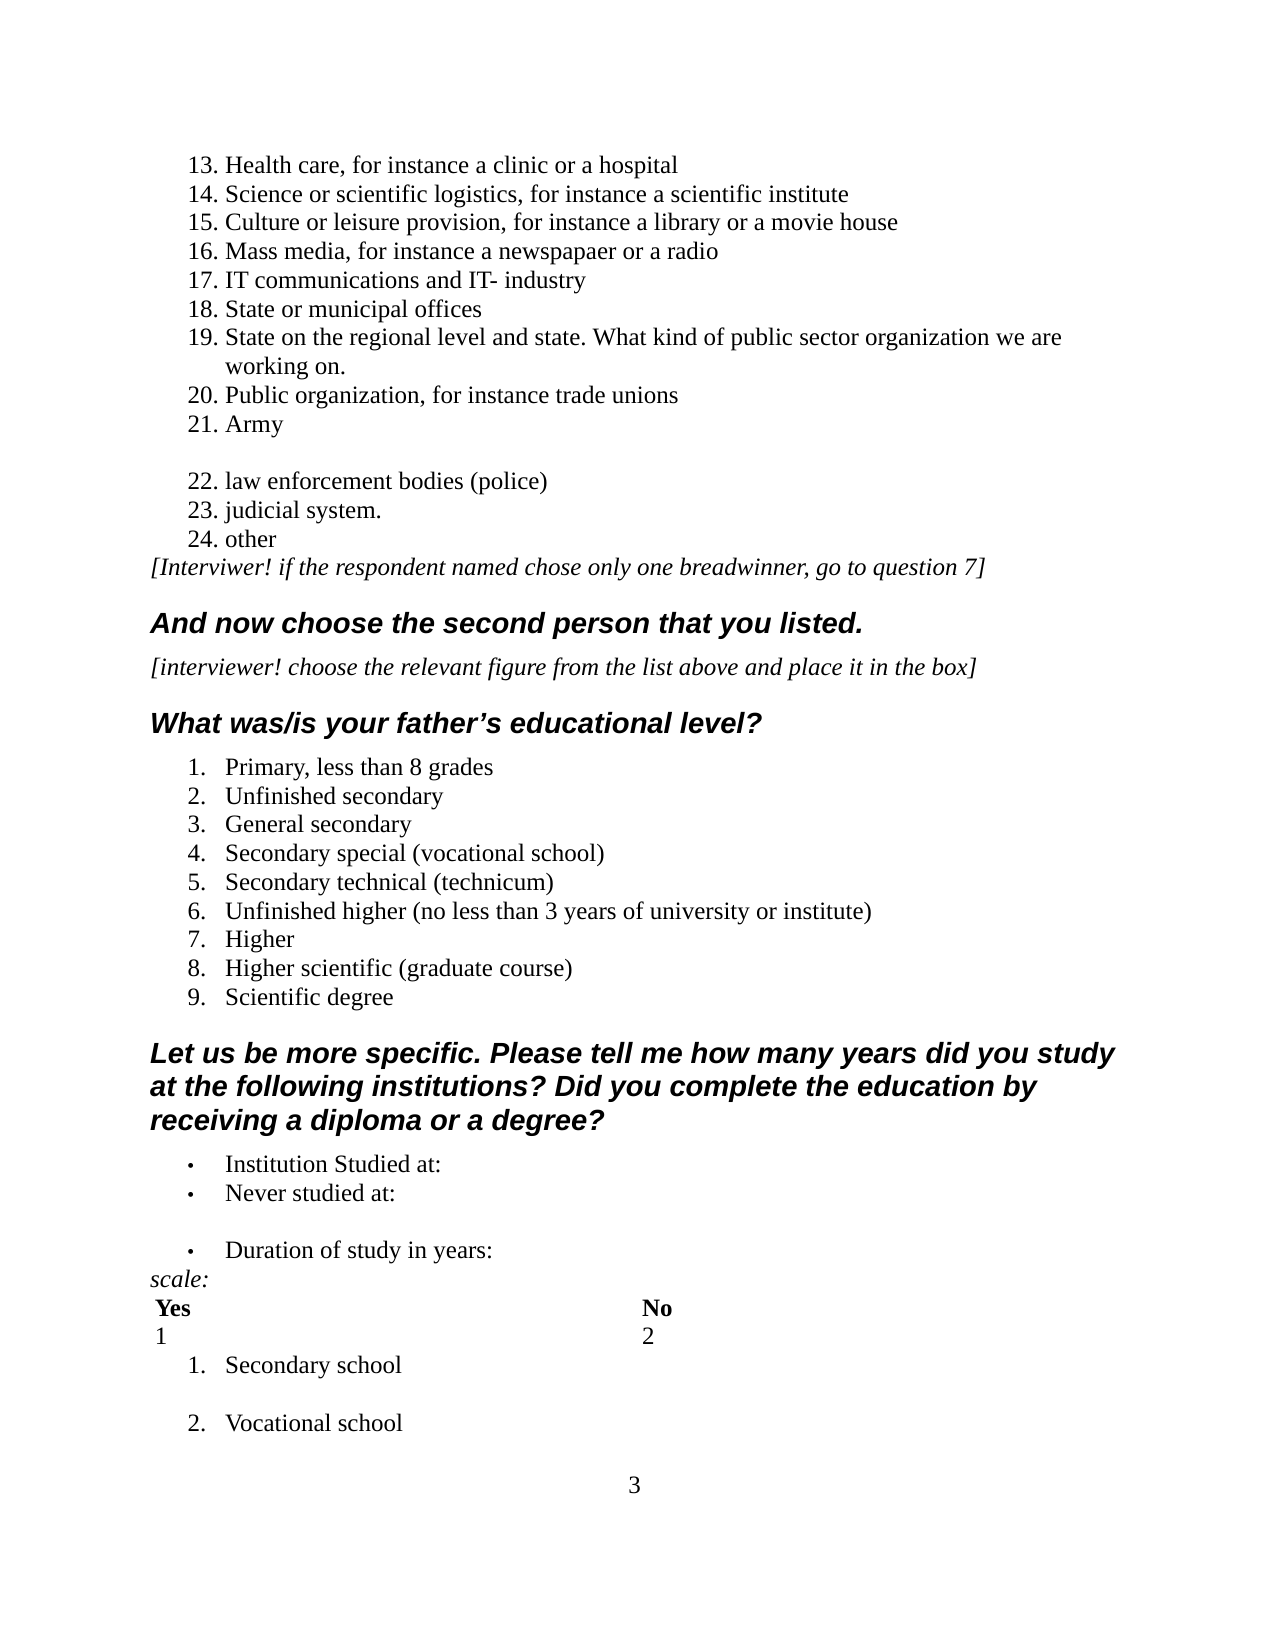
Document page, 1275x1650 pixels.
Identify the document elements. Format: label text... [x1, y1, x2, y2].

list Higher [187, 924, 1125, 953]
list Scientific degree [187, 982, 1125, 1011]
table_header Yes [150, 1293, 637, 1321]
list Vocational school [187, 1408, 1125, 1436]
list State or municipal offices [187, 294, 1125, 322]
list Never studied at: [187, 1178, 1125, 1235]
list Science or scientific logistics, for instance a scientific institute [187, 179, 1125, 207]
list Secondary school [187, 1350, 1125, 1408]
list Institution Studied at: [187, 1149, 1125, 1178]
list Unfinished secondary [187, 781, 1125, 809]
subtitle Let us be more specific. Please tell me how many years did you study at the following institutions? Did you complete the education by receiving a diploma or a degree? [150, 1036, 1125, 1136]
subtitle What was/is your father’s educational level? [150, 706, 1125, 739]
list Public organization, for instance trade unions [187, 380, 1125, 409]
list Mass media, for instance a newspapaer or a radio [187, 236, 1125, 265]
list Higher scientific (graduate course) [187, 953, 1125, 982]
list Primary, less than 8 grades [187, 752, 1125, 781]
table_header No [638, 1293, 1125, 1321]
list other [187, 524, 1125, 552]
text scale: [150, 1264, 1125, 1293]
table_cell 2 [638, 1321, 1125, 1350]
list Duration of study in years: [187, 1235, 1125, 1264]
list Secondary special (vocational school) [187, 838, 1125, 867]
list IT communications and IT- industry [187, 265, 1125, 294]
subtitle And now choose the second person that you listed. [150, 606, 1125, 640]
text [Interviwer! if the respondent named chose only one breadwinner, go to question 7] [150, 552, 1125, 581]
text [interviewer! choose the relevant figure from the list above and place it in the box] [150, 652, 1125, 681]
list General secondary [187, 809, 1125, 838]
list Culture or leisure provision, for instance a library or a movie house [187, 207, 1125, 236]
list judicial system. [187, 495, 1125, 524]
list Army [187, 409, 1125, 466]
list Secondary technical (technicum) [187, 867, 1125, 896]
list law enforcement bodies (police) [187, 466, 1125, 495]
list Health care, for instance a clinic or a hospital [187, 150, 1125, 179]
list Unfinished higher (no less than 3 years of university or institute) [187, 896, 1125, 924]
table_cell 1 [150, 1321, 637, 1350]
list State on the regional level and state. What kind of public sector organization we are working on. [187, 322, 1125, 380]
